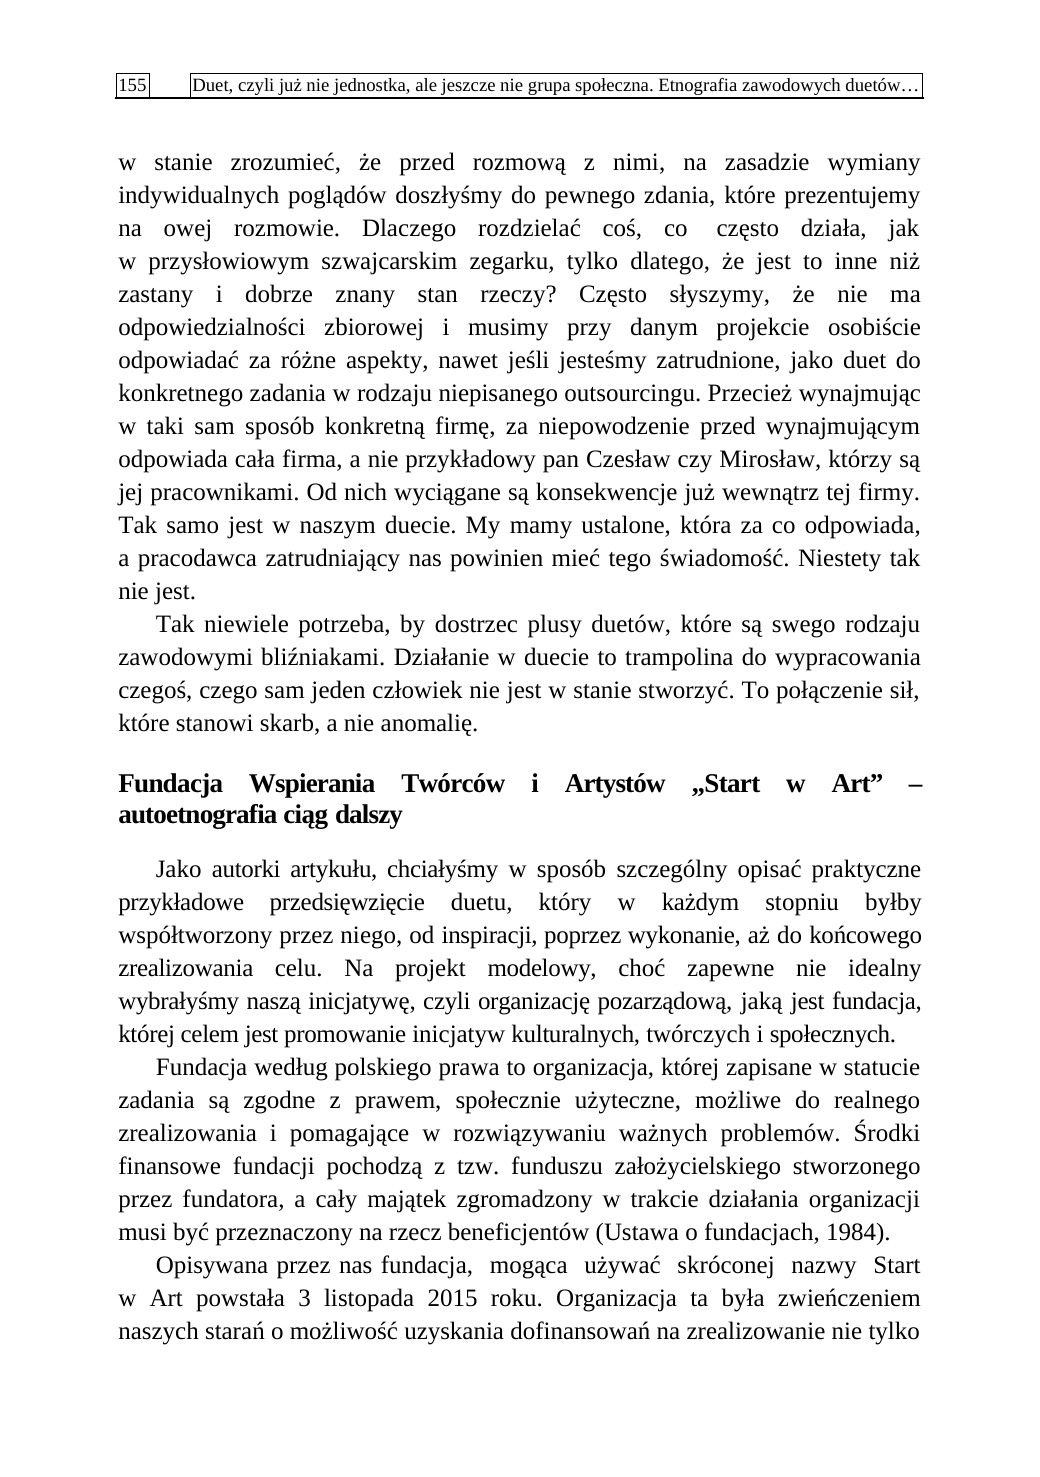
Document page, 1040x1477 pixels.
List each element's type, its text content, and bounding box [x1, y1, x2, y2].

text Opisywana przez nas fundacja, mogąca używać skróconej nazwy Start w Art powstała 3 listopada 2015 roku. Organizacja ta była zwieńczeniem naszych starań o możliwość uzyskania dofinansowań na zrealizowanie nie tylko [118, 1250, 922, 1345]
text Jako autorki artykułu, chciałyśmy w sposób szczególny opisać praktyczne przykładowe przedsięwzięcie duetu, który w każdym stopniu byłby współtworzony przez niego, od inspiracji, poprzez wykonanie, aż do końcowego zrealizowania celu. Na projekt modelowy, choć zapewne nie idealny wybrałyśmy naszą inicjatywę, czyli organizację pozarządową, jaką jest fundacja, której celem jest promowanie inicjatyw kulturalnych, twórczych i społecznych. [118, 854, 922, 1048]
text Tak niewiele potrzeba, by dostrzec plusy duetów, które są swego rodzaju zawodowymi bliźniakami. Działanie w duecie to trampolina do wypracowania czegoś, czego sam jeden człowiek nie jest w stanie stworzyć. To połączenie sił, które stanowi skarb, a nie anomalię. [118, 609, 921, 737]
text w stanie zrozumieć, że przed rozmową z nimi, na zasadzie wymiany indywidualnych poglądów doszłyśmy do pewnego zdania, które prezentujemy na owej rozmowie. Dlaczego rozdzielać coś, co często działa, jak w przysłowiowym szwajcarskim zegarku, tylko dlatego, że jest to inne niż zastany i dobrze znany stan rzeczy? Często słyszymy, że nie ma odpowiedzialności zbiorowej i musimy przy danym projekcie osobiście odpowiadać za różne aspekty, nawet jeśli jesteśmy zatrudnione, jako duet do konkretnego zadania w rodzaju niepisanego outsourcingu. Przecież wynajmując w taki sam sposób konkretną firmę, za niepowodzenie przed wynajmującym odpowiada cała firma, a nie przykładowy pan Czesław czy Mirosław, którzy są jej pracownikami. Od nich wyciągane są konsekwencje już wewnątrz tej firmy. Tak samo jest w naszym duecie. My mamy ustalone, która za co odpowiada, a pracodawca zatrudniający nas powinien mieć tego świadomość. Niestety tak nie jest. [118, 147, 921, 605]
subtitle Fundacja Wspierania Twórców i Artystów „Start w Art” – autoetnografia ciąg dalszy [118, 767, 923, 829]
text Fundacja według polskiego prawa to organizacja, której zapisane w statucie zadania są zgodne z prawem, społecznie użyteczne, możliwe do realnego zrealizowania i pomagające w rozwiązywaniu ważnych problemów. Środki finansowe fundacji pochodzą z tzw. funduszu założycielskiego stworzonego przez fundatora, a cały majątek zgromadzony w trakcie działania organizacji musi być przeznaczony na rzecz beneficjentów (Ustawa o fundacjach, 1984). [118, 1052, 921, 1246]
